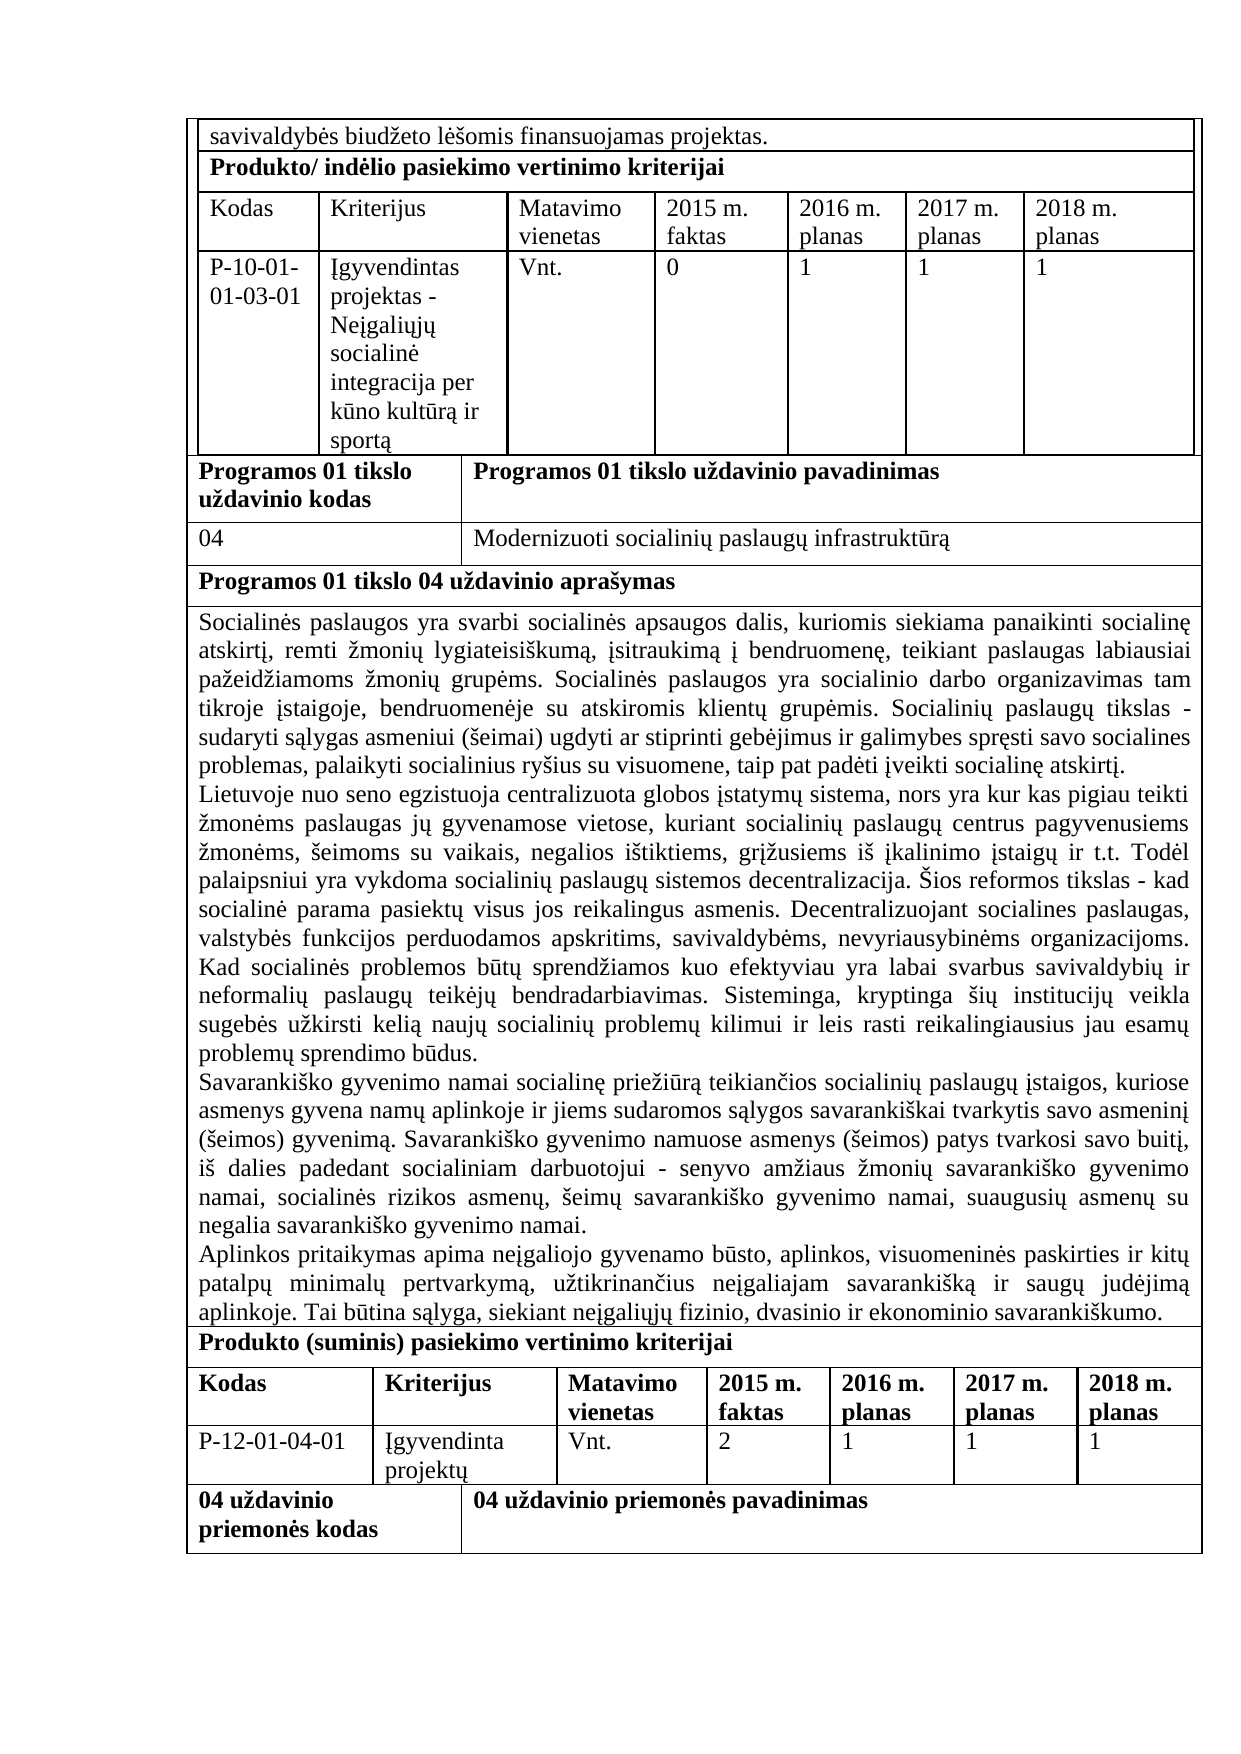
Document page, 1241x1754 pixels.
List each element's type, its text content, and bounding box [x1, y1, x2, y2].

table_cell Kriterijus [374, 1368, 556, 1425]
table_cell 1 [831, 1426, 953, 1484]
table_cell Matavimo vienetas [509, 193, 654, 250]
table_cell Vnt. [558, 1426, 706, 1484]
table_cell 2015 m. faktas [656, 193, 787, 250]
table_cell Programos 01 tikslo uždavinio kodas [188, 456, 461, 522]
table_cell 2 [708, 1426, 829, 1484]
table_cell 2016 m. planas [789, 193, 905, 250]
table_cell 2018 m. planas [1025, 193, 1193, 250]
table_cell Programos 01 tikslo 04 uždavinio aprašymas [188, 566, 1201, 606]
table_cell Kriterijus [320, 193, 506, 250]
table_cell 2016 m. planas [831, 1368, 953, 1425]
table_cell 1 [1079, 1426, 1201, 1484]
table_cell Įgyvendinta projektų [374, 1426, 556, 1484]
table_cell [1195, 119, 1201, 455]
table_cell Produkto (suminis) pasiekimo vertinimo kriterijai [188, 1327, 1201, 1367]
table_cell 2018 m. planas [1079, 1368, 1201, 1425]
table_cell P-12-01-04-01 [188, 1426, 372, 1484]
table_cell 2017 m. planas [907, 193, 1023, 250]
table_cell Modernizuoti socialinių paslaugų infrastruktūrą [462, 523, 1201, 565]
table_cell 04 [188, 523, 461, 565]
table_cell Matavimo vienetas [558, 1368, 706, 1425]
table_cell 1 [907, 252, 1023, 453]
table_cell Kodas [188, 1368, 372, 1425]
table_cell 04 uždavinio priemonės kodas [188, 1485, 461, 1553]
table_cell 04 uždavinio priemonės pavadinimas [462, 1485, 1201, 1553]
table_cell 2017 m. planas [955, 1368, 1076, 1425]
table_cell P-10-01-01-03-01 [199, 252, 318, 453]
table_cell Produkto/ indėlio pasiekimo vertinimo kriterijai [199, 152, 1193, 191]
table_cell savivaldybės biudžeto lėšomis finansuojamas projektas. [199, 120, 1193, 150]
table_cell 0 [656, 252, 787, 453]
table_cell [188, 119, 197, 455]
table_cell Įgyvendintas projektas - Neįgaliųjų socialinė integracija per kūno kultūrą ir sportą [320, 252, 506, 453]
table_cell 2015 m. faktas [708, 1368, 829, 1425]
table_cell Socialinės paslaugos yra svarbi socialinės apsaugos dalis, kuriomis siekiama panaikinti socialinę atskirtį, remti žmonių lygiateisiškumą, įsitraukimą į bendruomenę, teikiant paslaugas labiausiai pažeidžiamoms žmonių grupėms. Socialinės paslaugos yra socialinio darbo organizavimas tam tikroje įstaigoje, bendruomenėje su atskiromis klientų grupėmis. Socialinių paslaugų tikslas - sudaryti sąlygas asmeniui (šeimai) ugdyti ar stiprinti gebėjimus ir galimybes spręsti savo socialines problemas, palaikyti socialinius ryšius su visuomene, taip pat padėti įveikti socialinę atskirtį. Lietuvoje nuo seno egzistuoja centralizuota globos įstatymų sistema, nors yra kur kas pigiau teikti žmonėms paslaugas jų gyvenamose vietose, kuriant socialinių paslaugų centrus pagyvenusiems žmonėms, šeimoms su vaikais, negalios ištiktiems, grįžusiems iš įkalinimo įstaigų ir t.t. Todėl palaipsniui yra vykdoma socialinių paslaugų sistemos decentralizacija. Šios reformos tikslas - kad socialinė parama pasiektų visus jos reikalingus asmenis. Decentralizuojant socialines paslaugas, valstybės funkcijos perduodamos apskritims, savivaldybėms, nevyriausybinėms organizacijoms. Kad socialinės problemos būtų sprendžiamos kuo efektyviau yra labai svarbus savivaldybių ir neformalių paslaugų teikėjų bendradarbiavimas. Sisteminga, kryptinga šių institucijų veikla sugebės užkirsti kelią naujų socialinių problemų kilimui ir leis rasti reikalingiausius jau esamų problemų sprendimo būdus. Savarankiško gyvenimo namai socialinę priežiūrą teikiančios socialinių paslaugų įstaigos, kuriose asmenys gyvena namų aplinkoje ir jiems sudaromos sąlygos savarankiškai tvarkytis savo asmeninį (šeimos) gyvenimą. Savarankiško gyvenimo namuose asmenys (šeimos) patys tvarkosi savo buitį, iš dalies padedant socialiniam darbuotojui - senyvo amžiaus žmonių savarankiško gyvenimo namai, socialinės rizikos asmenų, šeimų savarankiško gyvenimo namai, suaugusių asmenų su negalia savarankiško gyvenimo namai. Aplinkos pritaikymas apima neįgaliojo gyvenamo būsto, aplinkos, visuomeninės paskirties ir kitų patalpų minimalų pertvarkymą, užtikrinančius neįgaliajam savarankišką ir saugų judėjimą aplinkoje. Tai būtina sąlyga, siekiant neįgaliųjų fizinio, dvasinio ir ekonominio savarankiškumo. [188, 607, 1201, 1326]
table_cell Programos 01 tikslo uždavinio pavadinimas [462, 456, 1201, 522]
table_cell 1 [955, 1426, 1076, 1484]
table_cell 1 [789, 252, 905, 453]
table_cell Kodas [199, 193, 318, 250]
table_cell Vnt. [509, 252, 654, 453]
table_cell 1 [1025, 252, 1193, 453]
